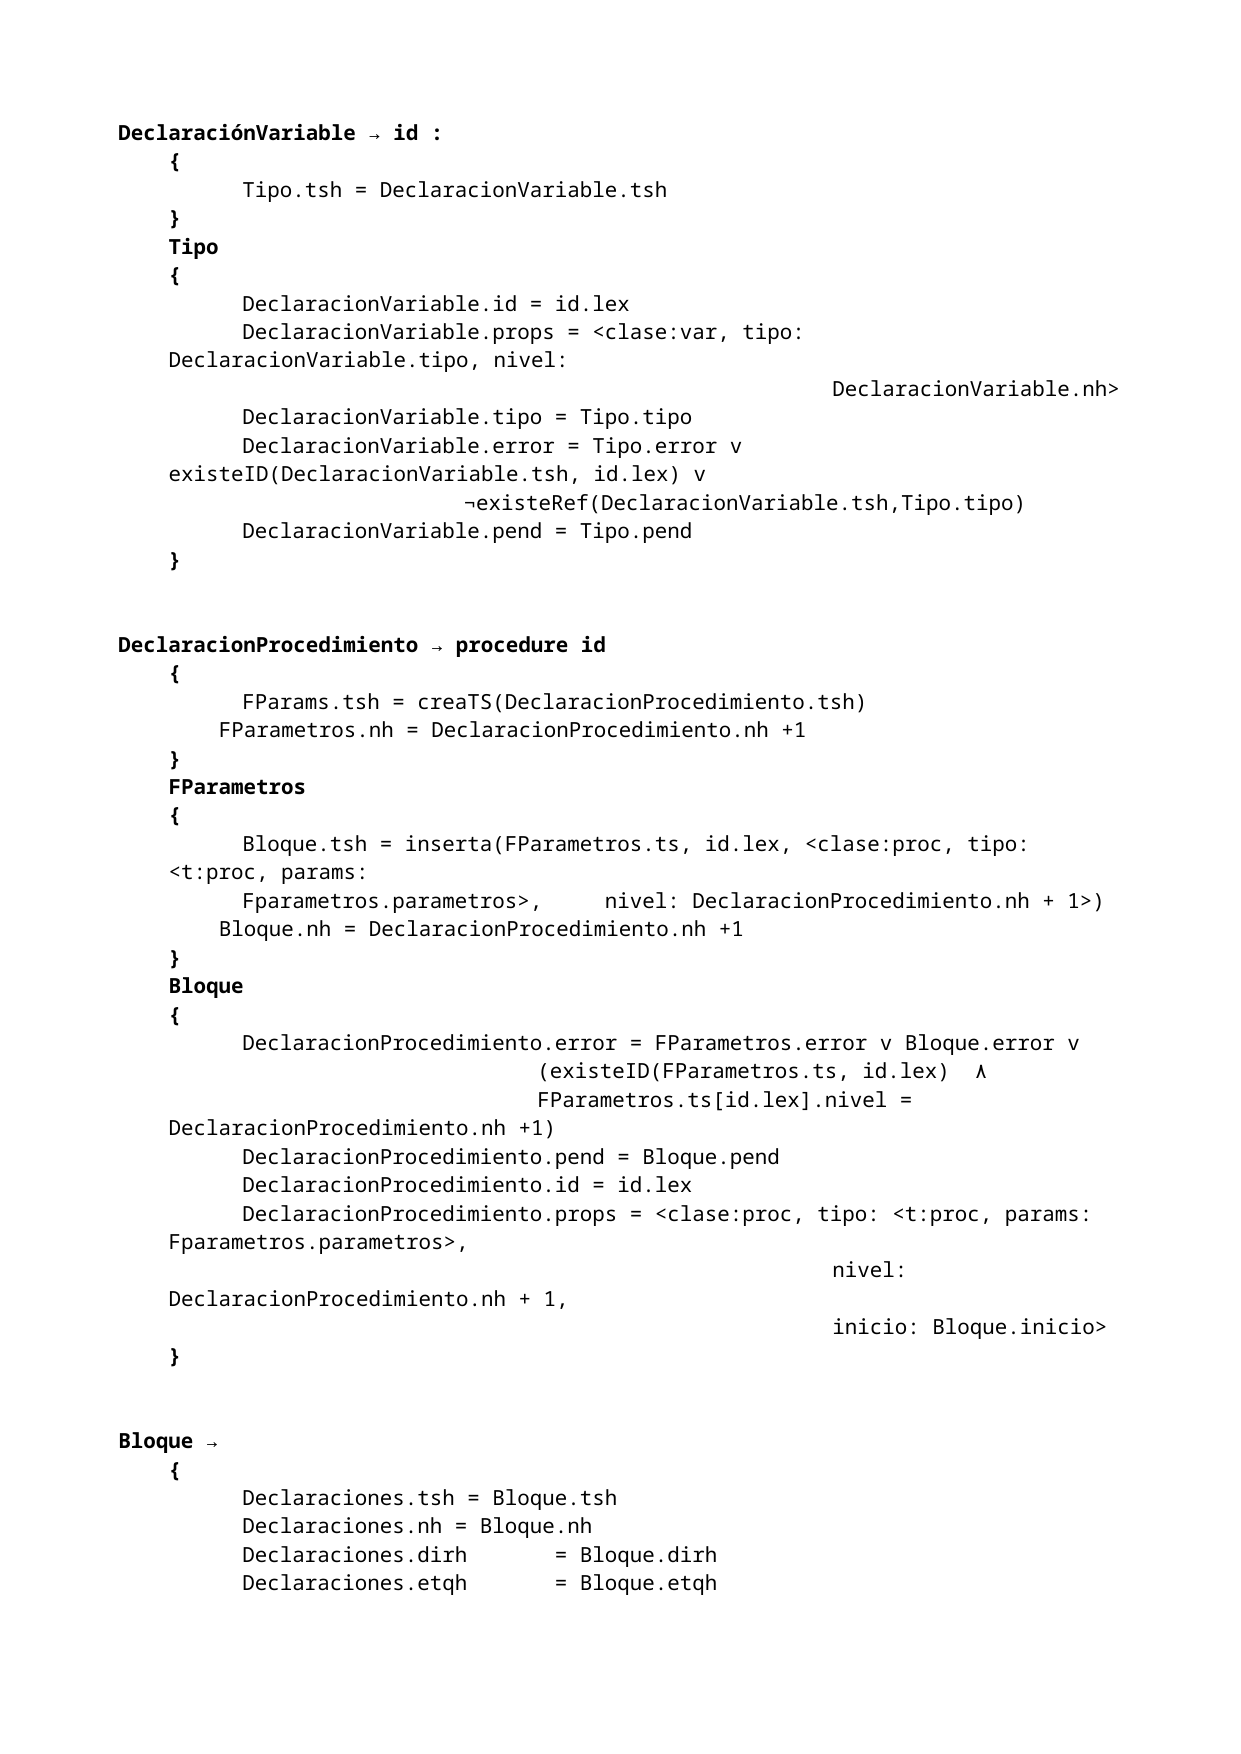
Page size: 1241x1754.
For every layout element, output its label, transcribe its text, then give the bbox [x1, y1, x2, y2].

text DeclaracionVariable.id = id.lex [168, 289, 1122, 317]
text DeclaracionVariable.error = Tipo.error v existeID(DeclaracionVariable.tsh, id.lex) v ¬existeRef(DeclaracionVariable.tsh,Tipo.tipo) [168, 431, 1122, 516]
text } [168, 943, 1122, 971]
text DeclaracionProcedimiento.props = <clase:proc, tipo: <t:proc, params: Fparametros.parametros>, [168, 1199, 1122, 1256]
text Bloque.tsh = inserta(FParametros.ts, id.lex, <clase:proc, tipo: <t:proc, params: Fparametros.parametros>, nivel: DeclaracionProcedimiento.nh + 1>) [168, 829, 1122, 914]
text FParametros [168, 772, 1122, 801]
text FParams.tsh = creaTS(DeclaracionProcedimiento.tsh) [168, 687, 1122, 715]
text Tipo.tsh = DeclaracionVariable.tsh [168, 175, 1122, 203]
text DeclaracionProcedimiento.error = FParametros.error v Bloque.error v [168, 1028, 1122, 1057]
text { [168, 1455, 1122, 1483]
text Tipo [168, 232, 1122, 260]
text DeclaraciónVariable → id : [118, 118, 1122, 147]
text DeclaracionVariable.props = <clase:var, tipo: DeclaracionVariable.tipo, nivel: DeclaracionVariable.nh> [168, 317, 1122, 402]
text } [168, 744, 1122, 772]
text Bloque [168, 971, 1122, 1000]
text Declaraciones.dirh = Bloque.dirh [168, 1540, 1122, 1568]
text DeclaracionVariable.tipo = Tipo.tipo [168, 402, 1122, 431]
text { [168, 658, 1122, 687]
text { [168, 801, 1122, 829]
text DeclaracionVariable.pend = Tipo.pend [168, 516, 1122, 545]
text Declaraciones.etqh = Bloque.etqh [168, 1568, 1122, 1597]
text inicio: Bloque.inicio> [168, 1312, 1122, 1341]
text } [168, 203, 1122, 232]
text } [168, 1341, 1122, 1369]
text Declaraciones.nh = Bloque.nh [168, 1512, 1122, 1540]
text (existeID(FParametros.ts, id.lex) ٨ [168, 1057, 1122, 1085]
text FParametros.ts[id.lex].nivel = DeclaracionProcedimiento.nh +1) [168, 1085, 1122, 1142]
text DeclaracionProcedimiento.id = id.lex [168, 1170, 1122, 1199]
text Bloque.nh = DeclaracionProcedimiento.nh +1 [218, 914, 1122, 943]
text DeclaracionProcedimiento.pend = Bloque.pend [168, 1142, 1122, 1170]
text } [168, 545, 1122, 573]
text { [168, 1000, 1122, 1028]
text Bloque → [118, 1426, 1122, 1455]
text { [168, 260, 1122, 289]
text { [168, 147, 1122, 175]
text DeclaracionProcedimiento → procedure id [118, 630, 1122, 658]
text nivel: DeclaracionProcedimiento.nh + 1, [168, 1256, 1122, 1312]
text FParametros.nh = DeclaracionProcedimiento.nh +1 [218, 715, 1122, 744]
text Declaraciones.tsh = Bloque.tsh [168, 1483, 1122, 1512]
